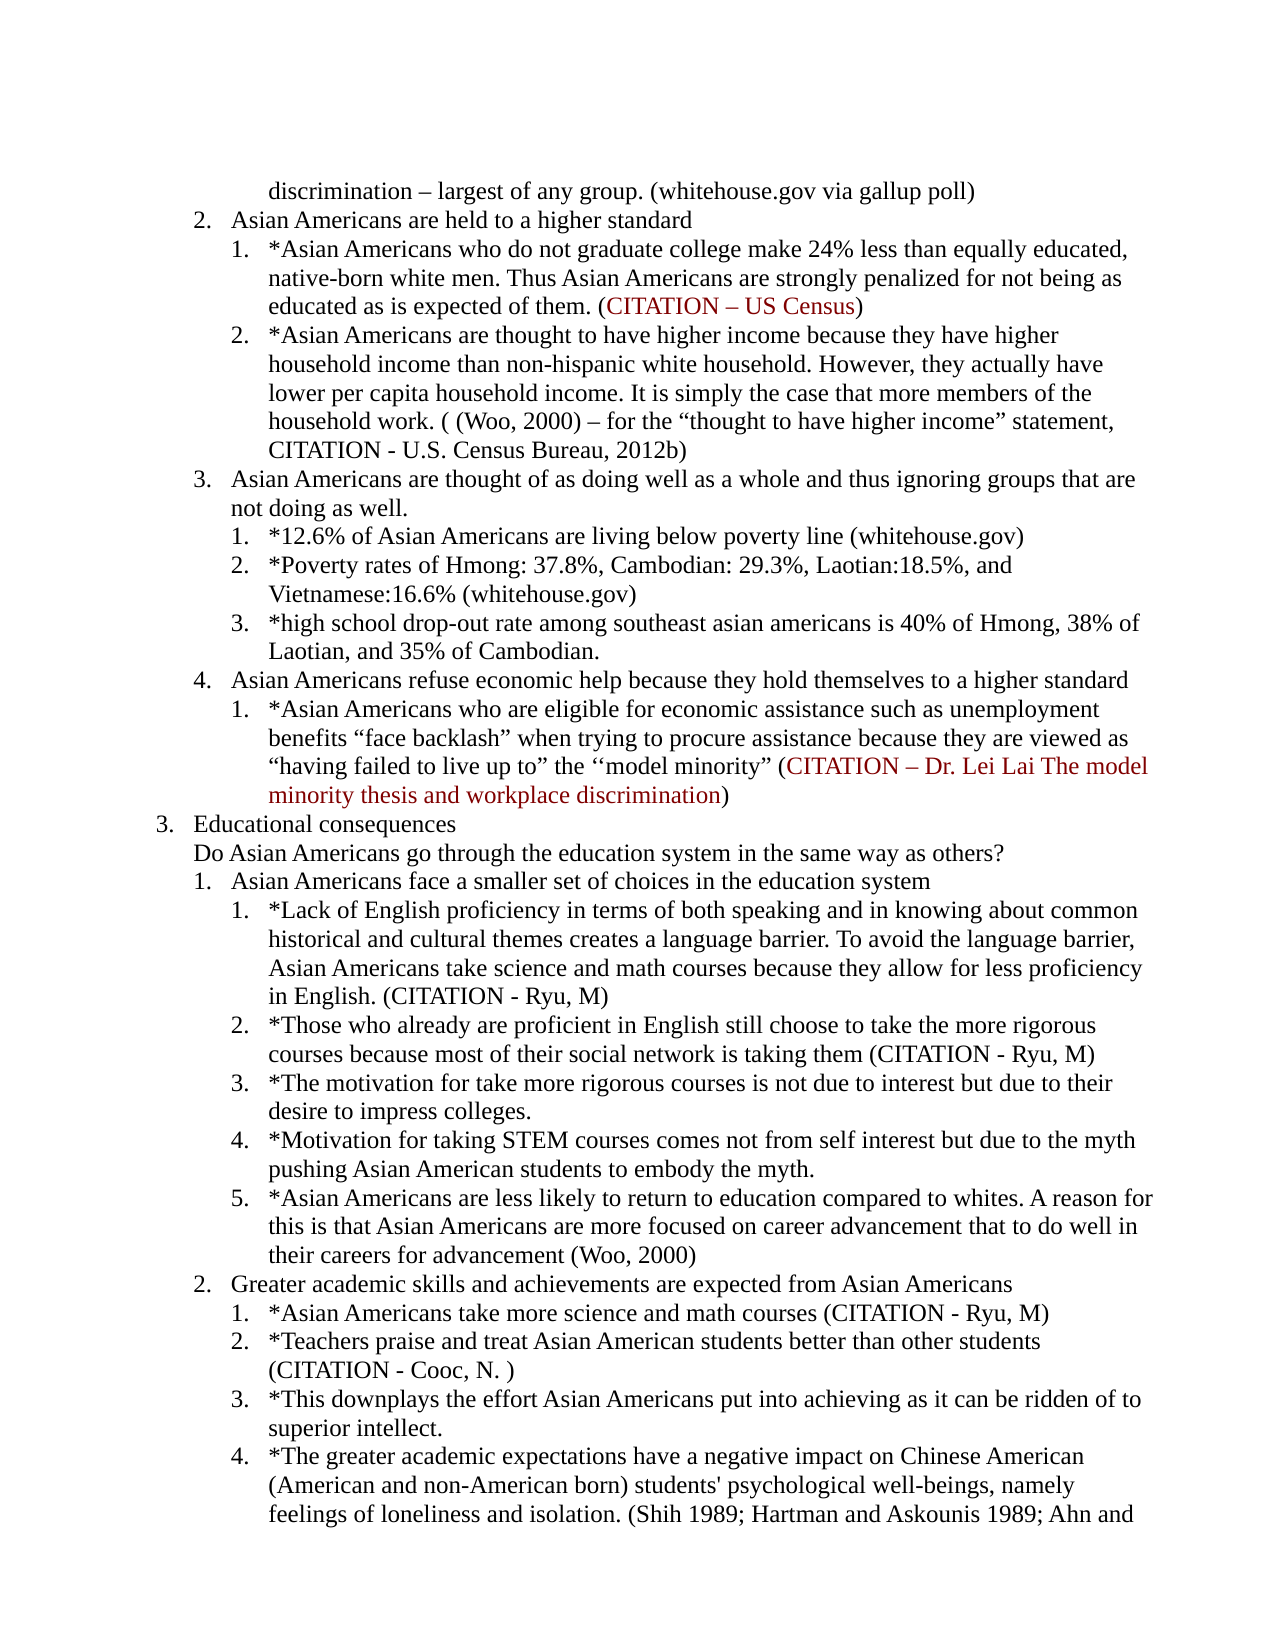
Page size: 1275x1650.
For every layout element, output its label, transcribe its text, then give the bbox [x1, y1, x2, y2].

list *The greater academic expectations have a negative impact on Chinese American (American and non-American born) students' psychological well-beings, namely feelings of loneliness and isolation. (Shih 1989; Hartman and Askounis 1989; Ahn and [231, 1441, 1157, 1528]
list *Asian Americans who do not graduate college make 24% less than equally educated, native-born white men. Thus Asian Americans are strongly penalized for not being as educated as is expected of them. (CITATION – US Census) [231, 234, 1157, 320]
list discrimination – largest of any group. (whitehouse.gov via gallup poll) [231, 176, 1157, 205]
list Asian Americans face a smaller set of choices in the education system [193, 866, 1157, 895]
list *high school drop-out rate among southeast asian americans is 40% of Hmong, 38% of Laotian, and 35% of Cambodian. [231, 608, 1157, 665]
list *Asian Americans are less likely to return to education compared to whites. A reason for this is that Asian Americans are more focused on career advancement that to do well in their careers for advancement (Woo, 2000) [231, 1183, 1157, 1269]
list *Asian Americans are thought to have higher income because they have higher household income than non-hispanic white household. However, they actually have lower per capita household income. It is simply the case that more members of the household work. ( (Woo, 2000) – for the “thought to have higher income” statement, CITATION - U.S. Census Bureau, 2012b) [231, 320, 1157, 464]
list Asian Americans refuse economic help because they hold themselves to a higher standard [193, 665, 1157, 694]
list *Asian Americans take more science and math courses (CITATION - Ryu, M) [231, 1298, 1157, 1326]
list *Teachers praise and treat Asian American students better than other students (CITATION - Cooc, N. ) [231, 1326, 1157, 1384]
list *The motivation for take more rigorous courses is not due to interest but due to their desire to impress colleges. [231, 1068, 1157, 1125]
list *Poverty rates of Hmong: 37.8%, Cambodian: 29.3%, Laotian:18.5%, and Vietnamese:16.6% (whitehouse.gov) [231, 550, 1157, 608]
list Asian Americans are held to a higher standard [193, 205, 1157, 234]
list *Those who already are proficient in English still choose to take the more rigorous courses because most of their social network is taking them (CITATION - Ryu, M) [231, 1010, 1157, 1068]
list Do Asian Americans go through the education system in the same way as others? [156, 838, 1157, 866]
list *This downplays the effort Asian Americans put into achieving as it can be ridden of to superior intellect. [231, 1384, 1157, 1441]
list *Motivation for taking STEM courses comes not from self interest but due to the myth pushing Asian American students to embody the myth. [231, 1125, 1157, 1183]
list Asian Americans are thought of as doing well as a whole and thus ignoring groups that are not doing as well. [193, 464, 1157, 521]
list Greater academic skills and achievements are expected from Asian Americans [193, 1269, 1157, 1298]
list Educational consequences [156, 809, 1157, 838]
list *Lack of English proficiency in terms of both speaking and in knowing about common historical and cultural themes creates a language barrier. To avoid the language barrier, Asian Americans take science and math courses because they allow for less proficiency in English. (CITATION - Ryu, M) [231, 895, 1157, 1010]
list *Asian Americans who are eligible for economic assistance such as unemployment benefits “face backlash” when trying to procure assistance because they are viewed as “having failed to live up to” the ‘‘model minority” (CITATION – Dr. Lei Lai The model minority thesis and workplace discrimination) [231, 694, 1157, 809]
list *12.6% of Asian Americans are living below poverty line (whitehouse.gov) [231, 521, 1157, 550]
